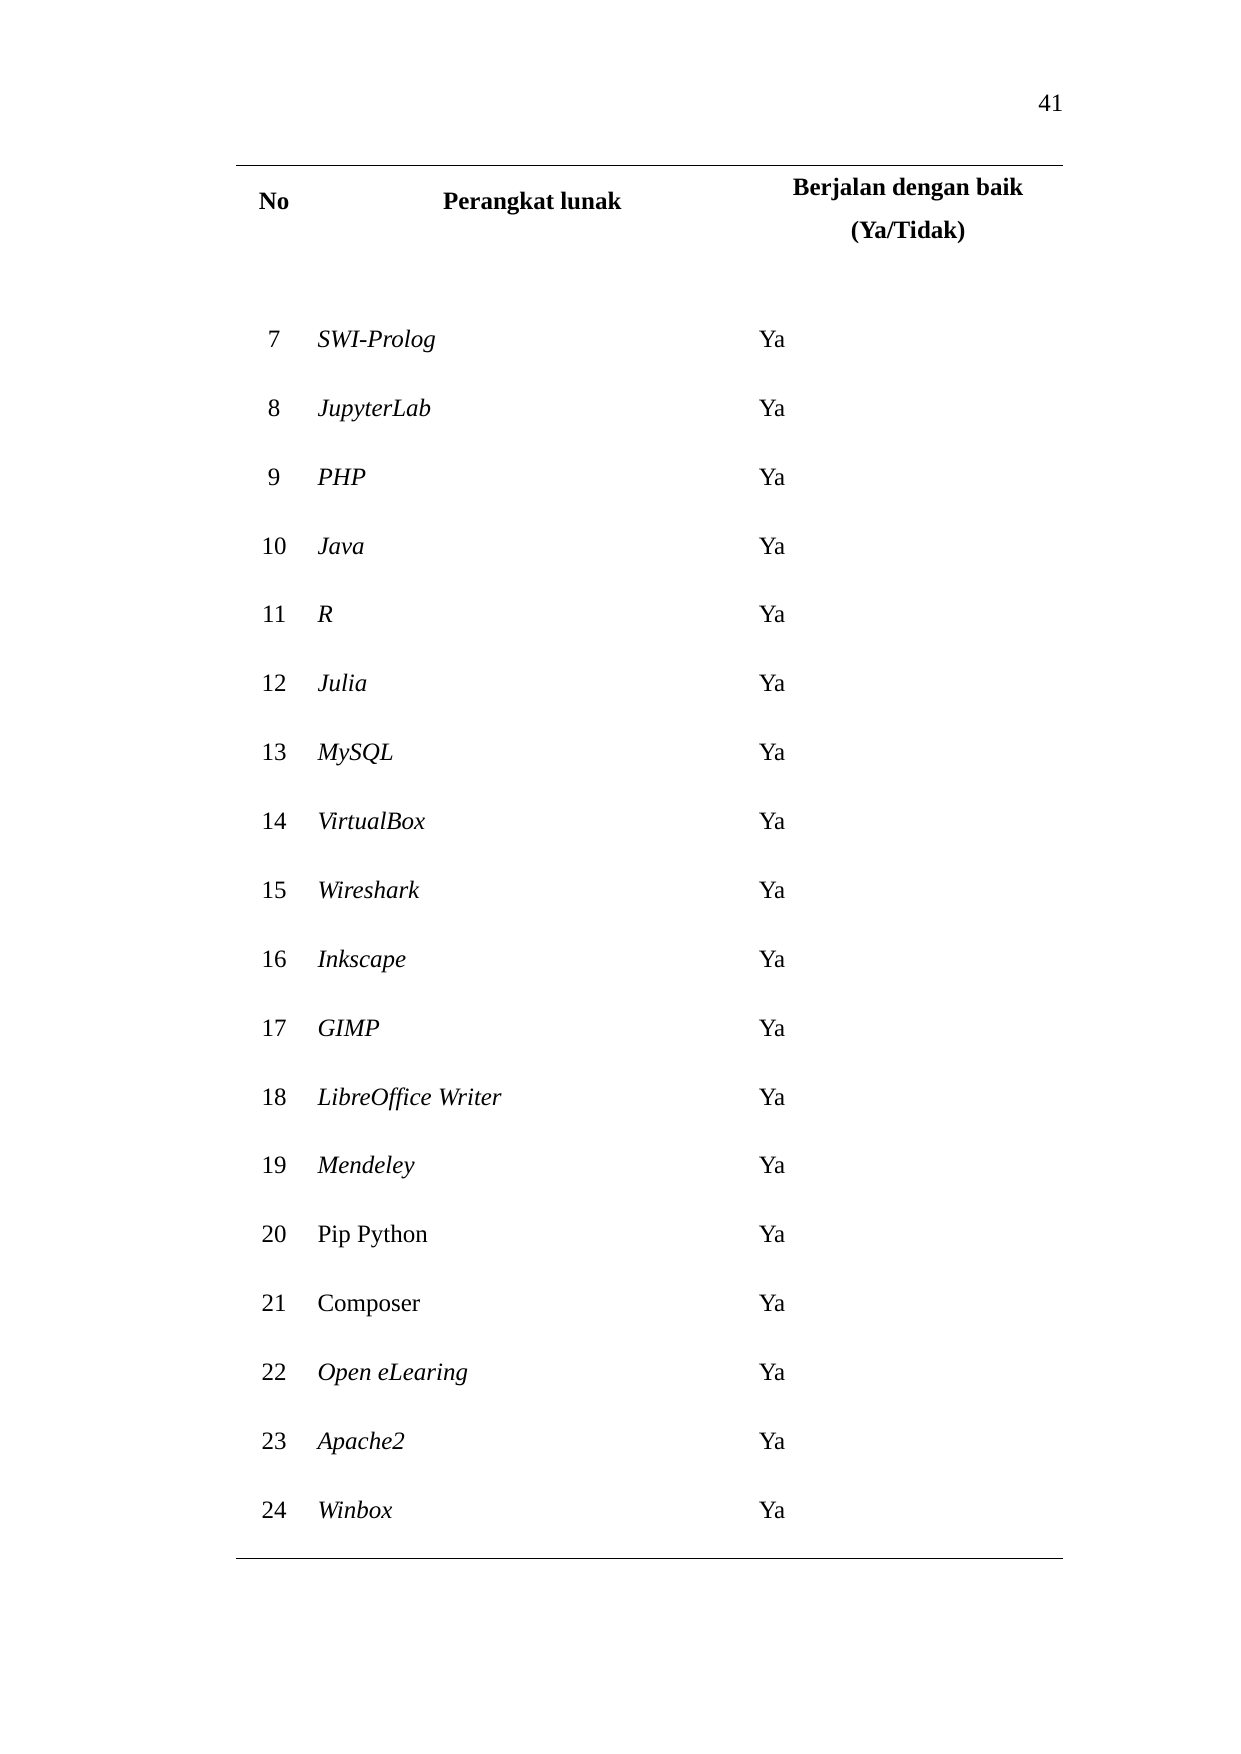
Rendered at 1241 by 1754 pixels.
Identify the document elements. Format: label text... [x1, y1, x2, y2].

table_cell Ya [753, 663, 1063, 732]
table_cell 11 [236, 594, 311, 663]
table_cell 12 [236, 663, 311, 732]
table_cell 7 [236, 319, 311, 387]
table_header Perangkat lunak [311, 166, 753, 264]
table_cell 14 [236, 800, 311, 869]
table_cell 10 [236, 525, 311, 594]
table_cell Mendeley [311, 1145, 753, 1213]
table_cell 9 [236, 456, 311, 525]
table_cell 24 [236, 1489, 311, 1558]
table_cell Ya [753, 869, 1063, 938]
table_cell Ya [753, 800, 1063, 869]
table_cell Ya [753, 1420, 1063, 1489]
table_cell 20 [236, 1214, 311, 1282]
table_cell 19 [236, 1145, 311, 1213]
table_cell Pip Python [311, 1214, 753, 1282]
table_cell SWI-Prolog [311, 319, 753, 387]
table_cell Ya [753, 1076, 1063, 1145]
table_cell Ya [753, 1489, 1063, 1558]
table_cell 18 [236, 1076, 311, 1145]
table_cell Ya [753, 456, 1063, 525]
table_cell 21 [236, 1283, 311, 1351]
table_cell Open eLearing [311, 1351, 753, 1420]
table_cell Ya [753, 1145, 1063, 1213]
table_cell Ya [753, 1007, 1063, 1076]
table_cell Ya [753, 319, 1063, 387]
table_cell Ya [753, 525, 1063, 594]
table_cell Wireshark [311, 869, 753, 938]
table_cell Ya [753, 1351, 1063, 1420]
table_cell Ya [753, 1214, 1063, 1282]
table_header Berjalan dengan baik (Ya/Tidak) [753, 166, 1063, 264]
table_cell [236, 264, 311, 318]
table_cell 15 [236, 869, 311, 938]
table_cell Ya [753, 387, 1063, 456]
table_cell Composer [311, 1283, 753, 1351]
table_cell Ya [753, 938, 1063, 1007]
table_cell 13 [236, 732, 311, 800]
table_cell PHP [311, 456, 753, 525]
table_cell 16 [236, 938, 311, 1007]
table_cell [311, 264, 753, 318]
table_cell 17 [236, 1007, 311, 1076]
table_cell LibreOffice Writer [311, 1076, 753, 1145]
table_cell Apache2 [311, 1420, 753, 1489]
table_cell JupyterLab [311, 387, 753, 456]
table_cell Ya [753, 732, 1063, 800]
table_cell Java [311, 525, 753, 594]
table_cell Ya [753, 1283, 1063, 1351]
table_cell Winbox [311, 1489, 753, 1558]
table_cell GIMP [311, 1007, 753, 1076]
table_cell VirtualBox [311, 800, 753, 869]
table_cell MySQL [311, 732, 753, 800]
table_cell Inkscape [311, 938, 753, 1007]
table_cell Julia [311, 663, 753, 732]
table_cell [753, 264, 1063, 318]
table_cell 23 [236, 1420, 311, 1489]
table_cell 22 [236, 1351, 311, 1420]
table_cell Ya [753, 594, 1063, 663]
table_cell 8 [236, 387, 311, 456]
table_cell R [311, 594, 753, 663]
table_header No [236, 166, 311, 264]
